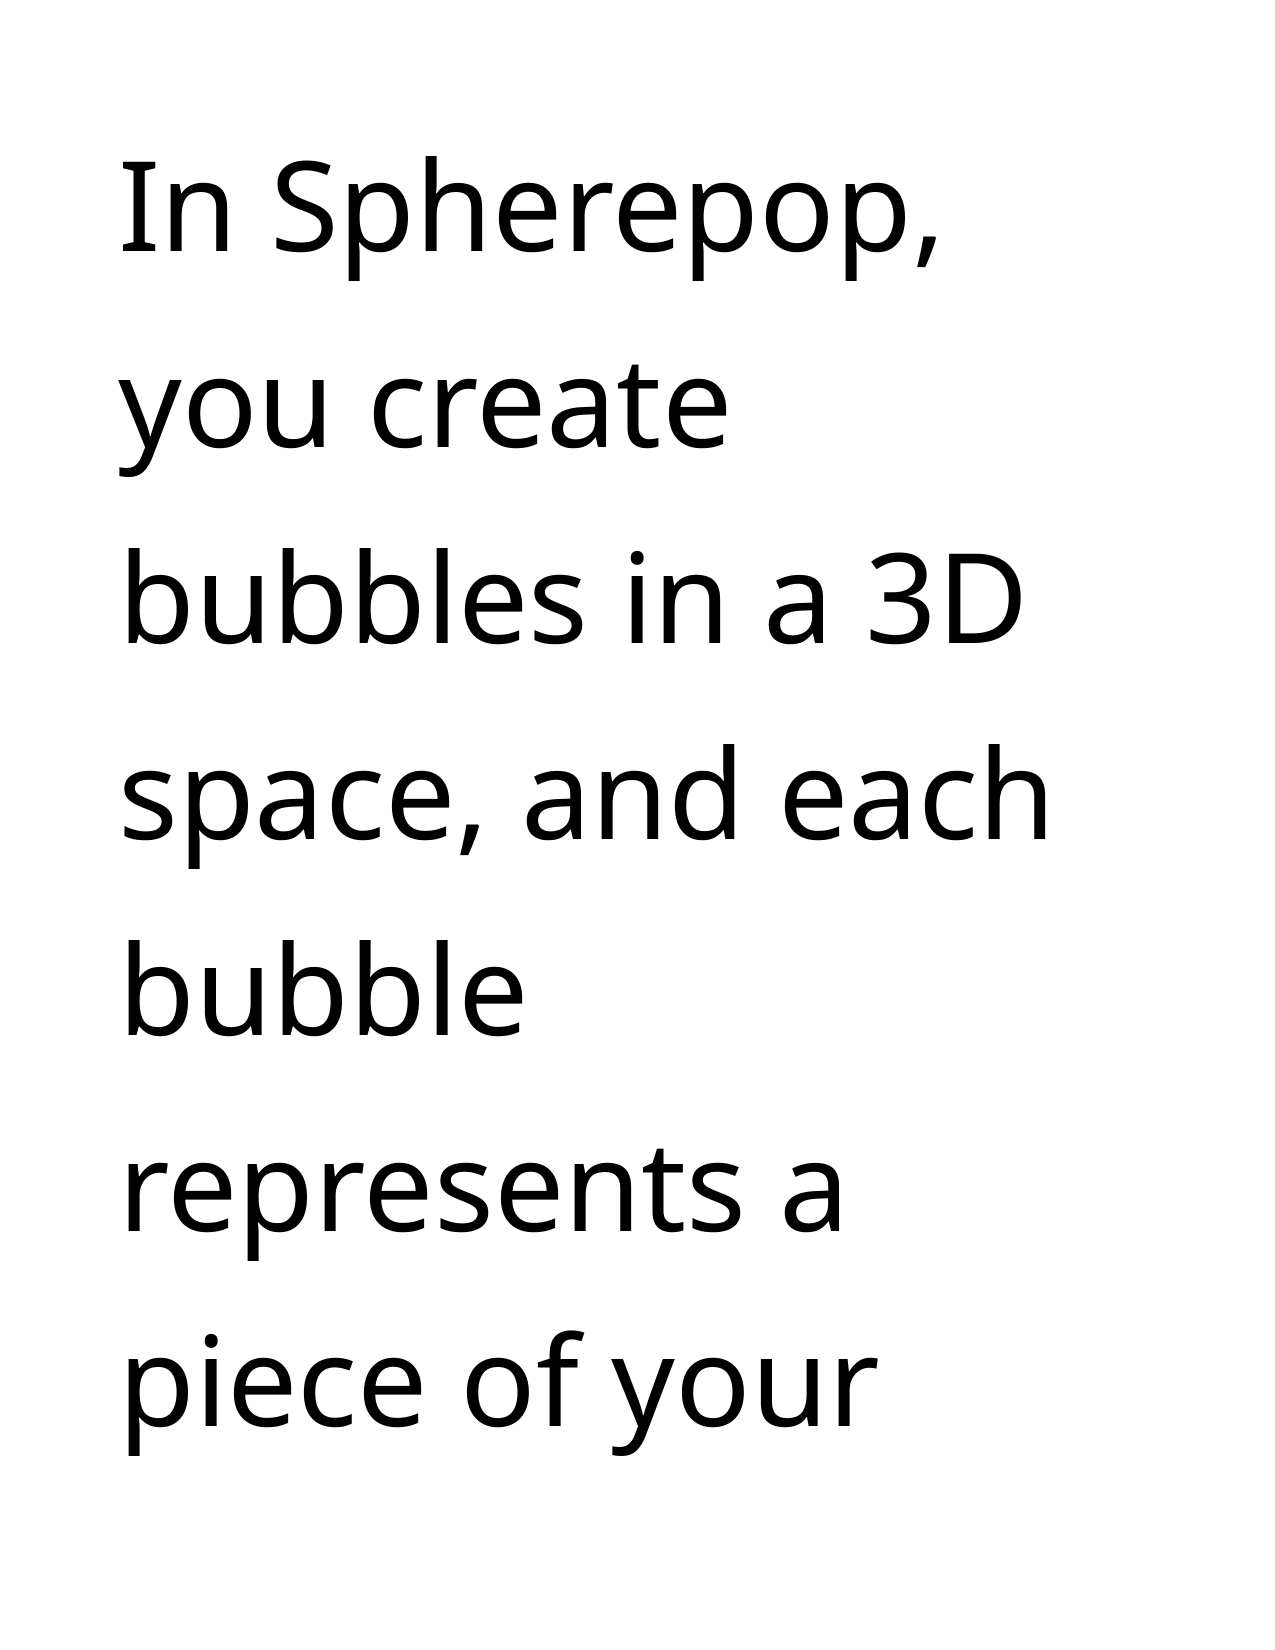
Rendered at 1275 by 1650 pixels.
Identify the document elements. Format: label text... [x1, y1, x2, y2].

text In Spherepop, you create bubbles in a 3D space, and each bubble represents a piece of your [118, 118, 1157, 1463]
